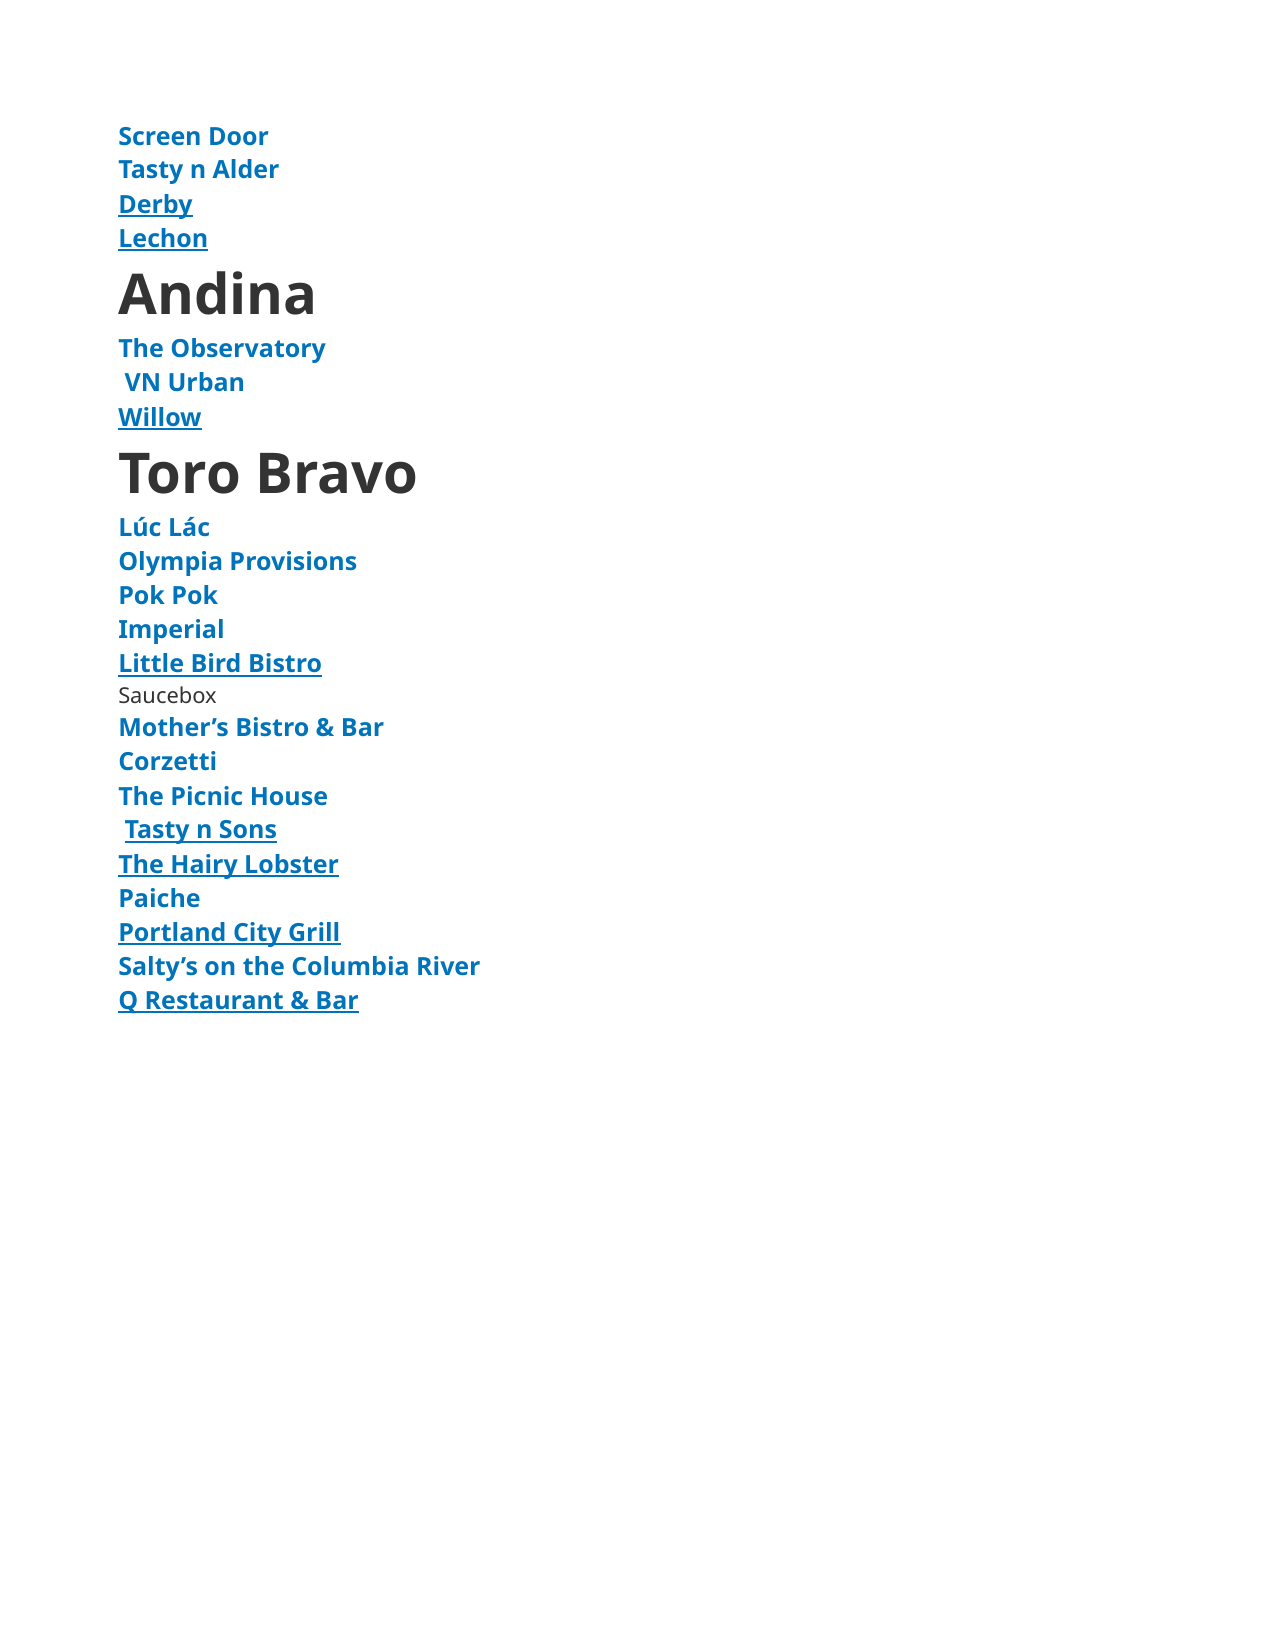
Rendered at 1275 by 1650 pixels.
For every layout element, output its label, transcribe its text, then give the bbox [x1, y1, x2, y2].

text Screen Door [118, 118, 1157, 152]
text Tasty n Sons [118, 812, 1157, 846]
text Paiche [118, 880, 1157, 914]
text Tasty n Alder [118, 152, 1157, 186]
text The Observatory [118, 331, 1157, 365]
text Corzetti [118, 744, 1157, 778]
text Imperial [118, 612, 1157, 646]
text Lechon [118, 220, 1157, 254]
text The Hairy Lobster [118, 846, 1157, 880]
text Derby [118, 186, 1157, 220]
text Little Bird Bistro [118, 646, 1157, 680]
text Salty’s on the Columbia River [118, 948, 1157, 982]
text VN Urban [118, 365, 1157, 399]
text Saucebox [118, 680, 1157, 710]
text Toro Bravo [118, 433, 1157, 510]
text Olympia Provisions [118, 544, 1157, 578]
text The Picnic House [118, 778, 1157, 812]
text Mother’s Bistro & Bar [118, 710, 1157, 744]
text Portland City Grill [118, 914, 1157, 948]
text Lúc Lác [118, 510, 1157, 544]
text Q Restaurant & Bar [118, 982, 1157, 1017]
text Willow [118, 399, 1157, 433]
text Pok Pok [118, 578, 1157, 612]
text Andina [118, 254, 1157, 331]
